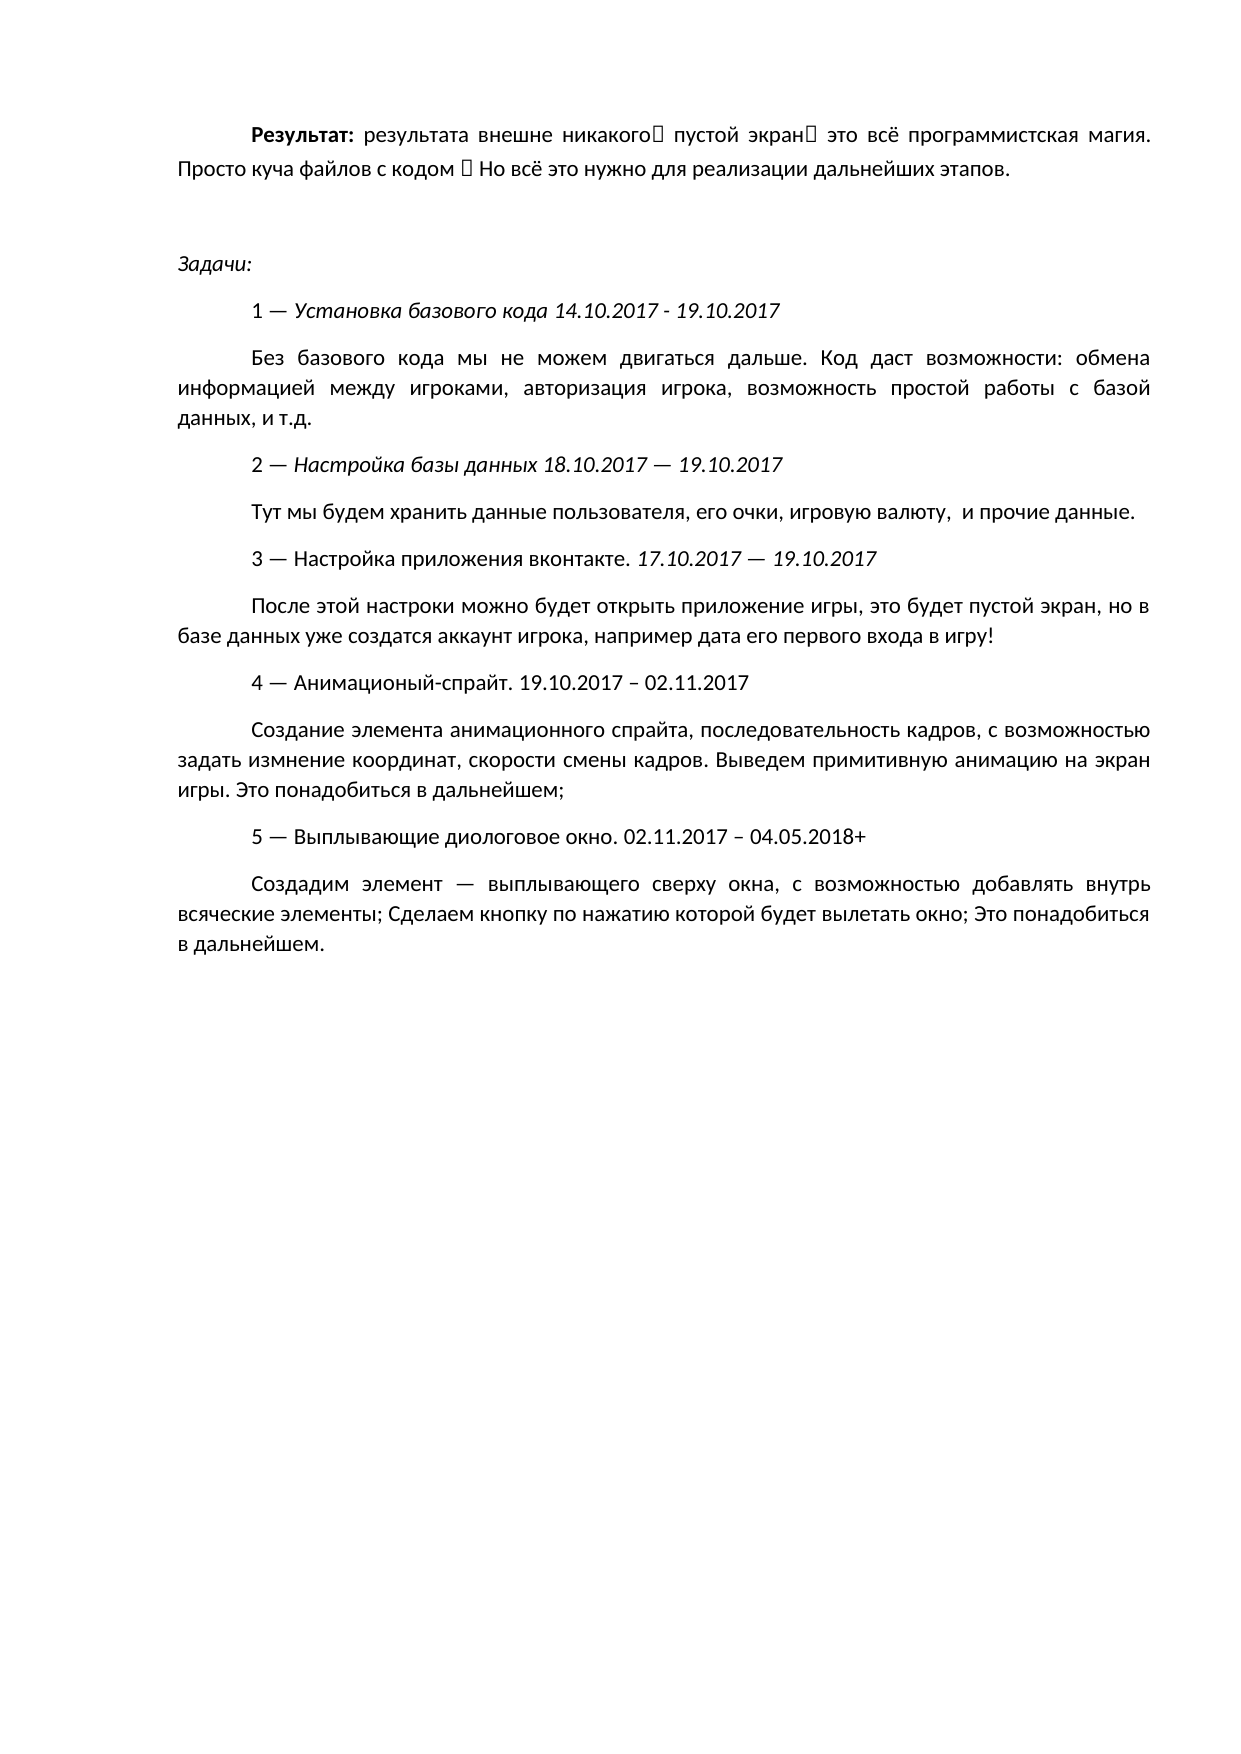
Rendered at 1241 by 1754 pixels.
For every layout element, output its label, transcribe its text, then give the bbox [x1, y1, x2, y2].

text 4 — Анимационый-спрайт. 19.10.2017 – 02.11.2017 [177, 668, 1152, 696]
text 3 — Настройка приложения вконтакте. 17.10.2017 — 19.10.2017 [177, 544, 1152, 572]
text Задачи: [177, 249, 1152, 277]
text 1 — Установка базового кода 14.10.2017 - 19.10.2017 [177, 296, 1152, 324]
text Результат: результата внешне никакого пустой экран это всё программистская магия. Просто куча файлов с кодом  Но всё это нужно для реализации дальнейших этапов. [177, 118, 1152, 183]
text После этой настроки можно будет открыть приложение игры, это будет пустой экран, но в базе данных уже создатся аккаунт игрока, например дата его первого входа в игру! [177, 591, 1152, 649]
text Без базового кода мы не можем двигаться дальше. Код даст возможности: обмена информацией между игроками, авторизация игрока, возможность простой работы с базой данных, и т.д. [177, 343, 1152, 431]
text Создание элемента анимационного спрайта, последовательность кадров, с возможностью задать измнение координат, скорости смены кадров. Выведем примитивную анимацию на экран игры. Это понадобиться в дальнейшем; [177, 715, 1152, 803]
text Создадим элемент — выплывающего сверху окна, с возможностью добавлять внутрь всяческие элементы; Сделаем кнопку по нажатию которой будет вылетать окно; Это понадобиться в дальнейшем. [177, 869, 1152, 957]
text 5 — Выплывающие диологовое окно. 02.11.2017 – 04.05.2018+ [177, 822, 1152, 850]
text Тут мы будем хранить данные пользователя, его очки, игровую валюту, и прочие данные. [177, 497, 1152, 525]
text 2 — Настройка базы данных 18.10.2017 — 19.10.2017 [177, 450, 1152, 478]
